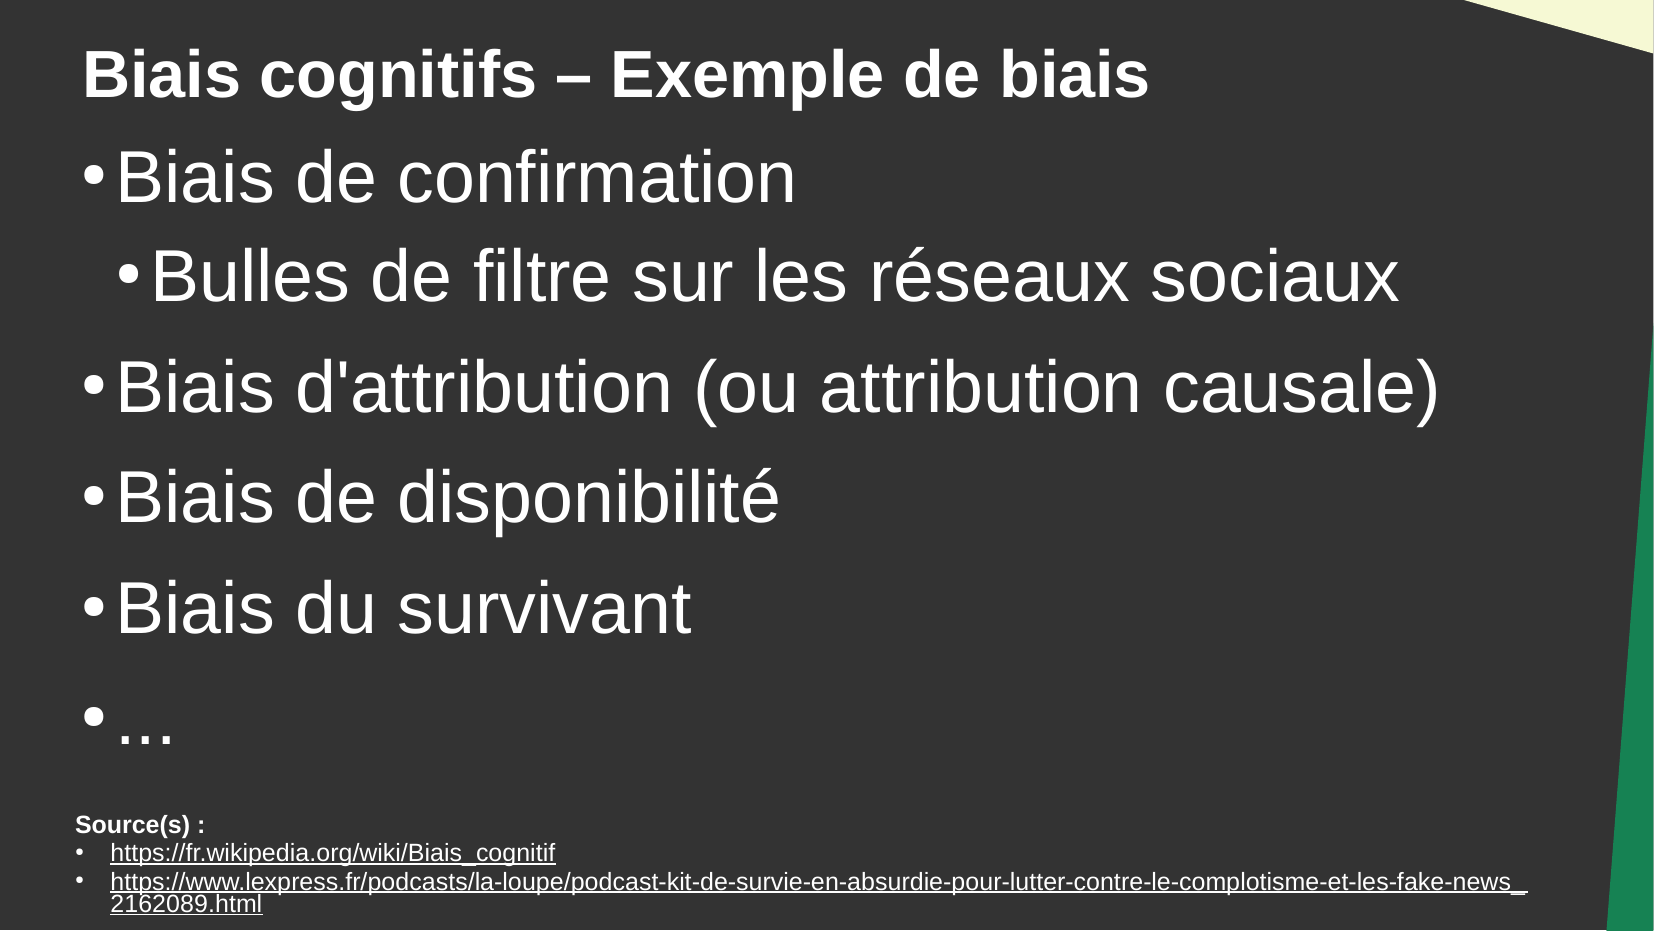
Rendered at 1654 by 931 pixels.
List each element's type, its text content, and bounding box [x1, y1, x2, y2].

text_box [1463, 0, 1654, 54]
text_box [1606, 316, 1654, 931]
list Biais de confirmation Bulles de filtre sur les réseaux sociaux Biais d'attribution (ou attribution causale) Biais de disponibilité Biais du survivant ... [80, 135, 1560, 762]
title Biais cognitifs – Exemple de biais [82, 37, 1571, 122]
text_box Source(s) : https://fr.wikipedia.org/wiki/Biais_cognitif https://www.lexpress.fr/podcasts/la-loupe/podcast-kit-de-survie-en-absurdie-pour-lutter-contre-le-complotisme-et-les-fake-news_2162089.html [60, 803, 1546, 931]
